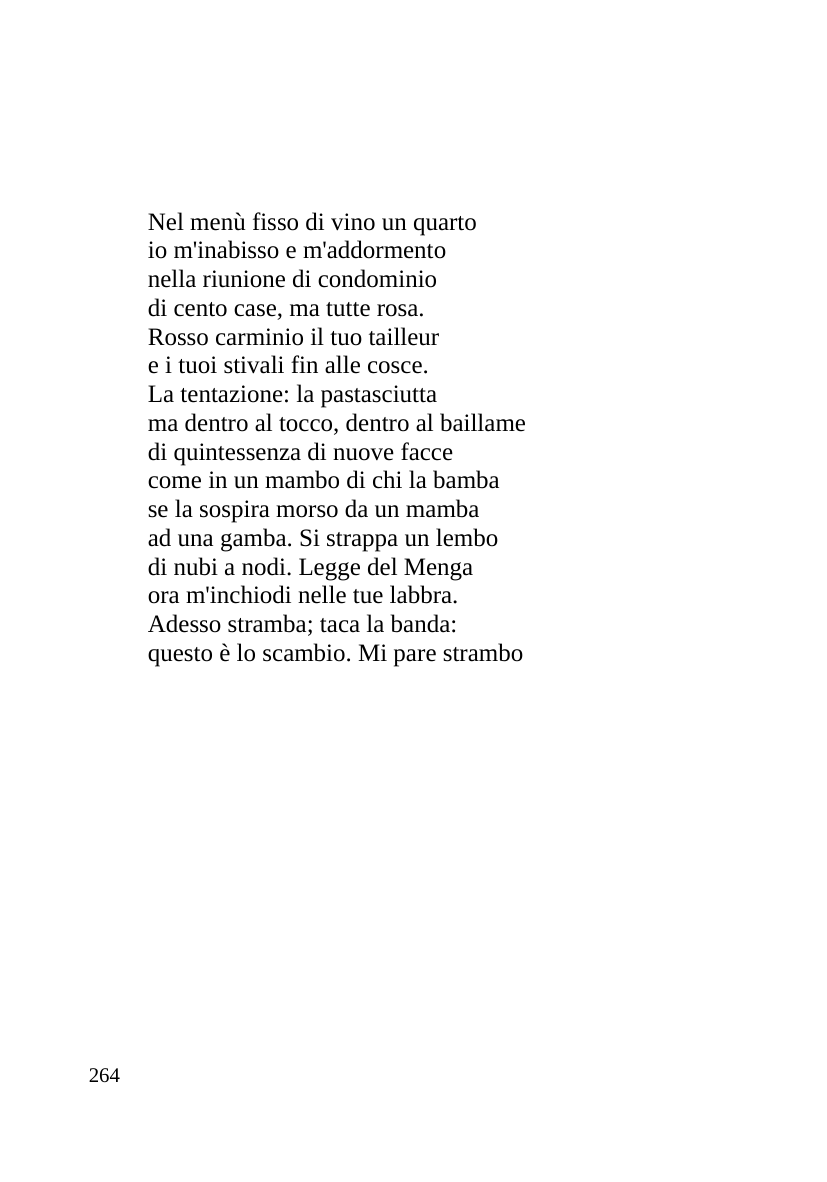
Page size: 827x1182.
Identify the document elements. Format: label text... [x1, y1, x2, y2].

text La tentazione: la pastasciutta [148, 379, 738, 408]
text di nubi a nodi. Legge del Menga [148, 552, 738, 580]
text e i tuoi stivali fin alle cosce. [148, 350, 738, 379]
text ora m'inchiodi nelle tue labbra. [148, 580, 738, 609]
text io m'inabisso e m'addormento [148, 235, 738, 264]
text se la sospira morso da un mamba [148, 494, 738, 523]
text di cento case, ma tutte rosa. [148, 293, 738, 322]
text Nel menù fisso di vino un quarto [148, 207, 738, 235]
text questo è lo scambio. Mi pare strambo [148, 638, 738, 667]
text Adesso stramba; taca la banda: [148, 609, 738, 638]
text ad una gamba. Si strappa un lembo [148, 523, 738, 552]
text ma dentro al tocco, dentro al baillame [148, 408, 738, 437]
text come in un mambo di chi la bamba [148, 465, 738, 494]
text di quintessenza di nuove facce [148, 437, 738, 465]
text Rosso carminio il tuo tailleur [148, 322, 738, 350]
text nella riunione di condominio [148, 264, 738, 293]
